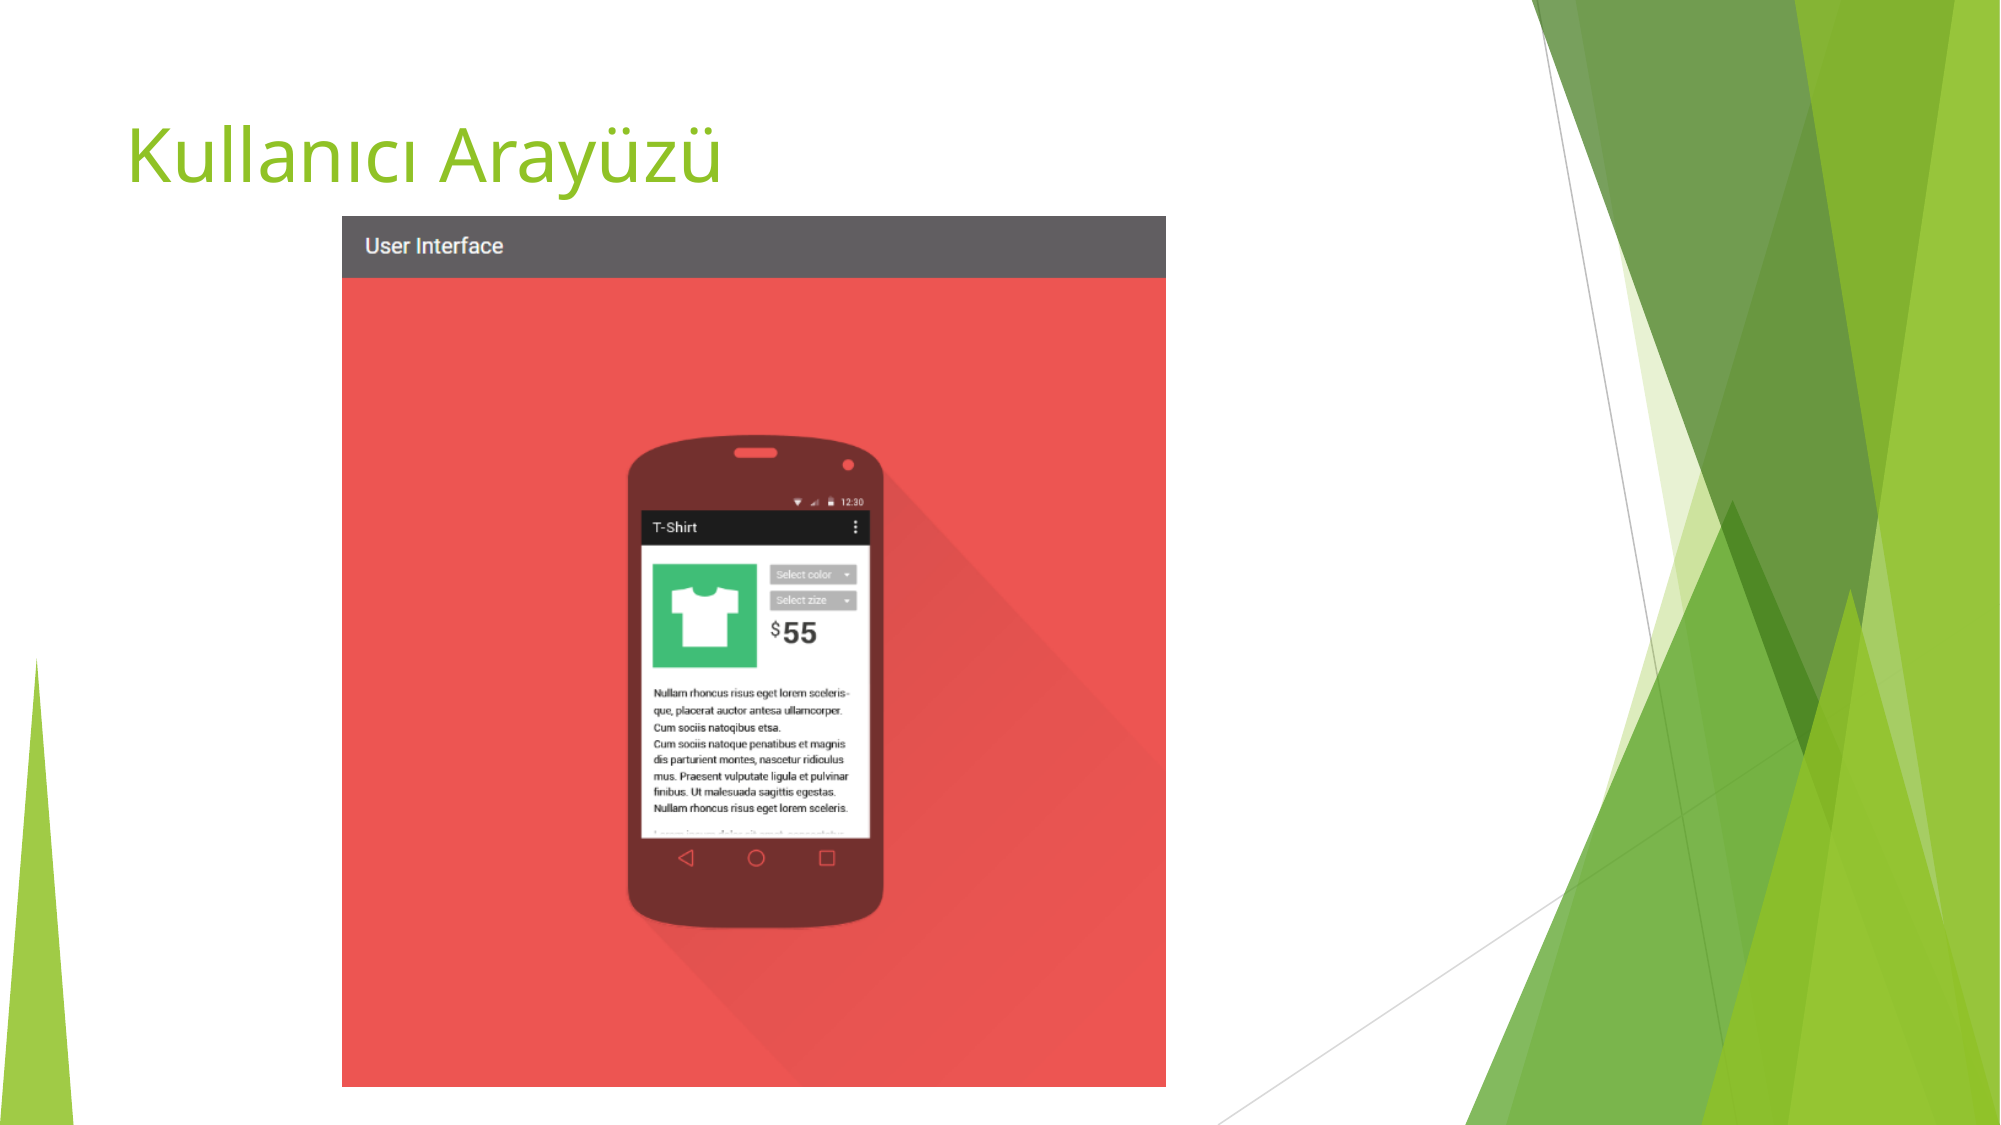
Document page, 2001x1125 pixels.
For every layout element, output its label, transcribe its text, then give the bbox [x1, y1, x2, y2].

picture [342, 216, 1166, 1087]
title Kullanıcı Arayüzü [111, 99, 1522, 317]
